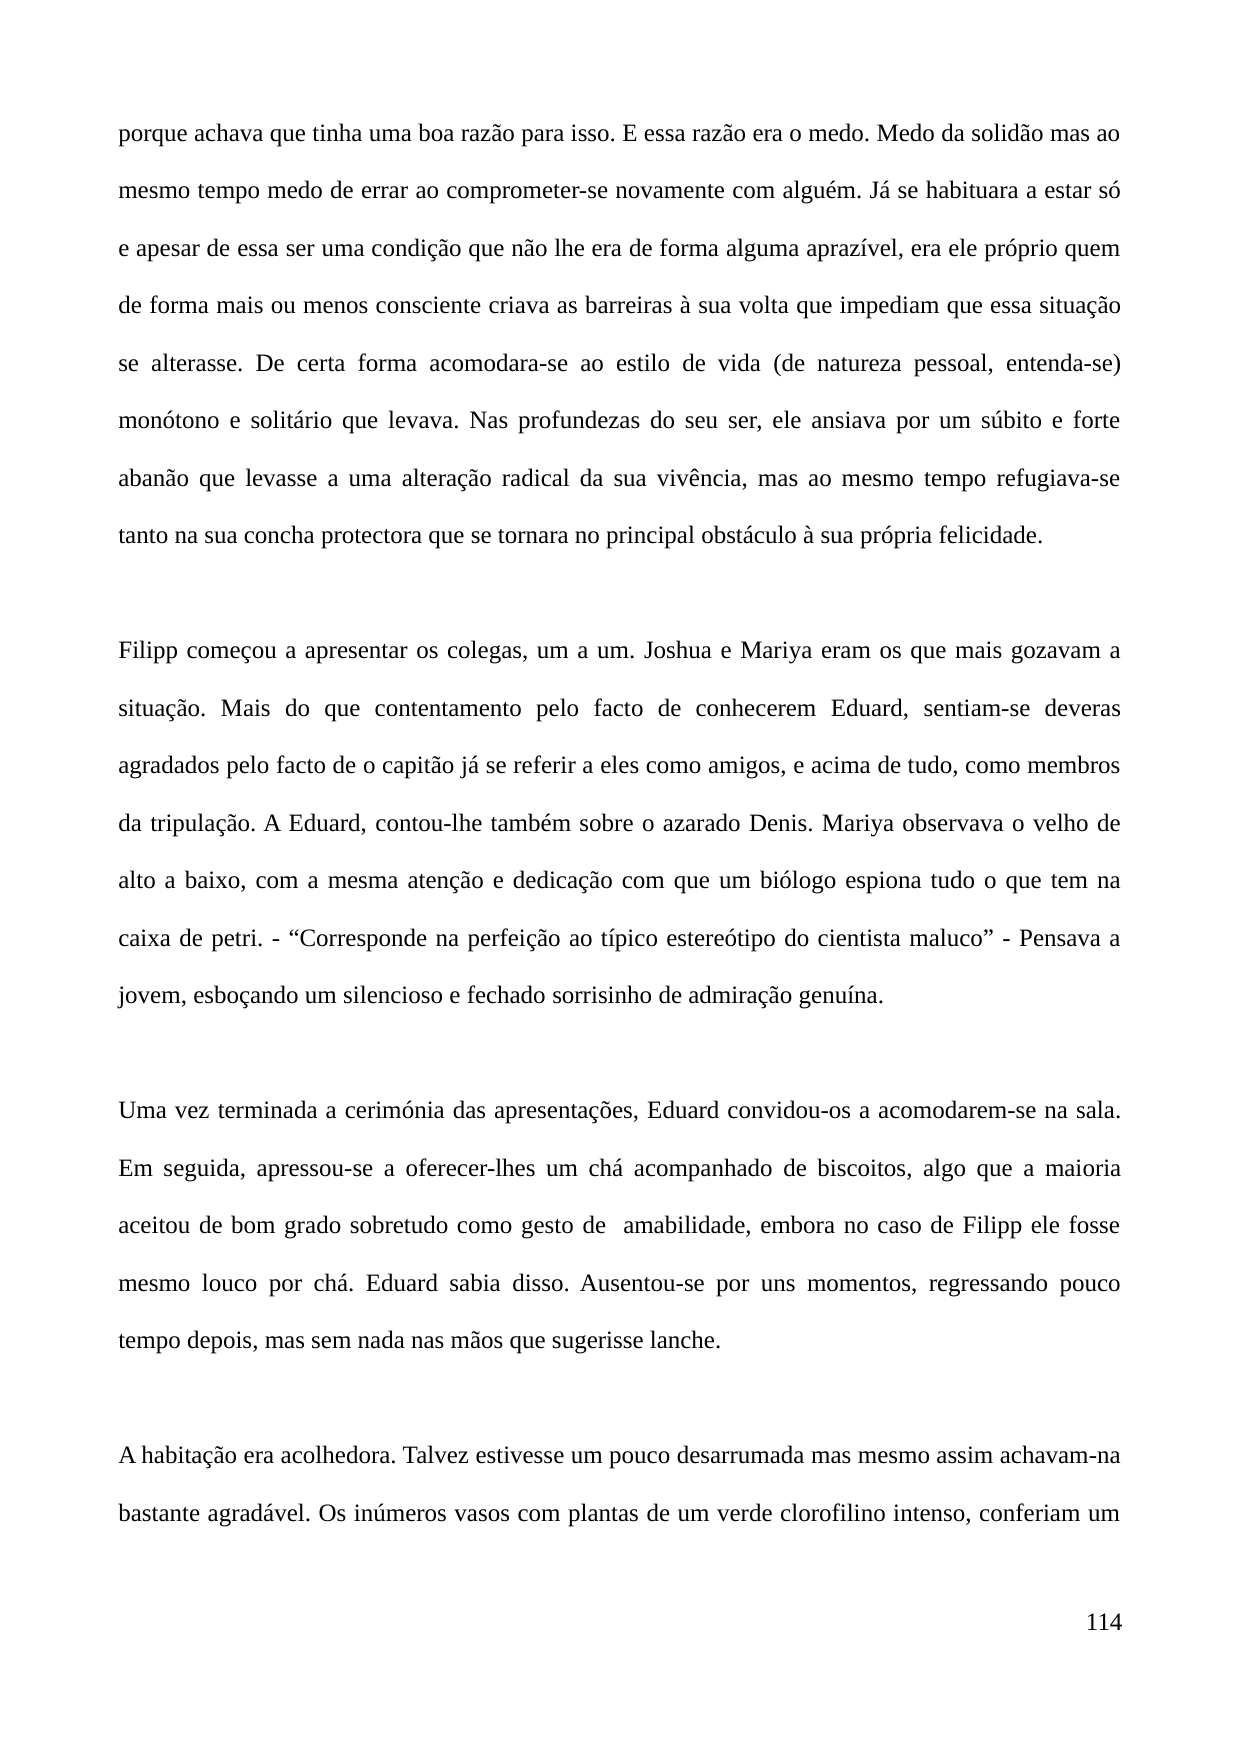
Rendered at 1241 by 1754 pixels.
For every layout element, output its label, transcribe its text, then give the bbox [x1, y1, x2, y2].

text Filipp começou a apresentar os colegas, um a um. Joshua e Mariya eram os que mais gozavam a situação. Mais do que contentamento pelo facto de conhecerem Eduard, sentiam-se deveras agradados pelo facto de o capitão já se referir a eles como amigos, e acima de tudo, como membros da tripulação. A Eduard, contou-lhe também sobre o azarado Denis. Mariya observava o velho de alto a baixo, com a mesma atenção e dedicação com que um biólogo espiona tudo o que tem na caixa de petri. - “Corresponde na perfeição ao típico estereótipo do cientista maluco” - Pensava a jovem, esboçando um silencioso e fechado sorrisinho de admiração genuína. [118, 636, 1122, 1009]
text A habitação era acolhedora. Talvez estivesse um pouco desarrumada mas mesmo assim achavam-na bastante agradável. Os inúmeros vasos com plantas de um verde clorofilino intenso, conferiam um [118, 1441, 1122, 1527]
text Uma vez terminada a cerimónia das apresentações, Eduard convidou-os a acomodarem-se na sala. Em seguida, apressou-se a oferecer-lhes um chá acompanhado de biscoitos, algo que a maioria aceitou de bom grado sobretudo como gesto de amabilidade, embora no caso de Filipp ele fosse mesmo louco por chá. Eduard sabia disso. Ausentou-se por uns momentos, regressando pouco tempo depois, mas sem nada nas mãos que sugerisse lanche. [118, 1096, 1122, 1354]
text porque achava que tinha uma boa razão para isso. E essa razão era o medo. Medo da solidão mas ao mesmo tempo medo de errar ao comprometer-se novamente com alguém. Já se habituara a estar só e apesar de essa ser uma condição que não lhe era de forma alguma aprazível, era ele próprio quem de forma mais ou menos consciente criava as barreiras à sua volta que impediam que essa situação se alterasse. De certa forma acomodara-se ao estilo de vida (de natureza pessoal, entenda-se) monótono e solitário que levava. Nas profundezas do seu ser, ele ansiava por um súbito e forte abanão que levasse a uma alteração radical da sua vivência, mas ao mesmo tempo refugiava-se tanto na sua concha protectora que se tornara no principal obstáculo à sua própria felicidade. [118, 118, 1122, 549]
